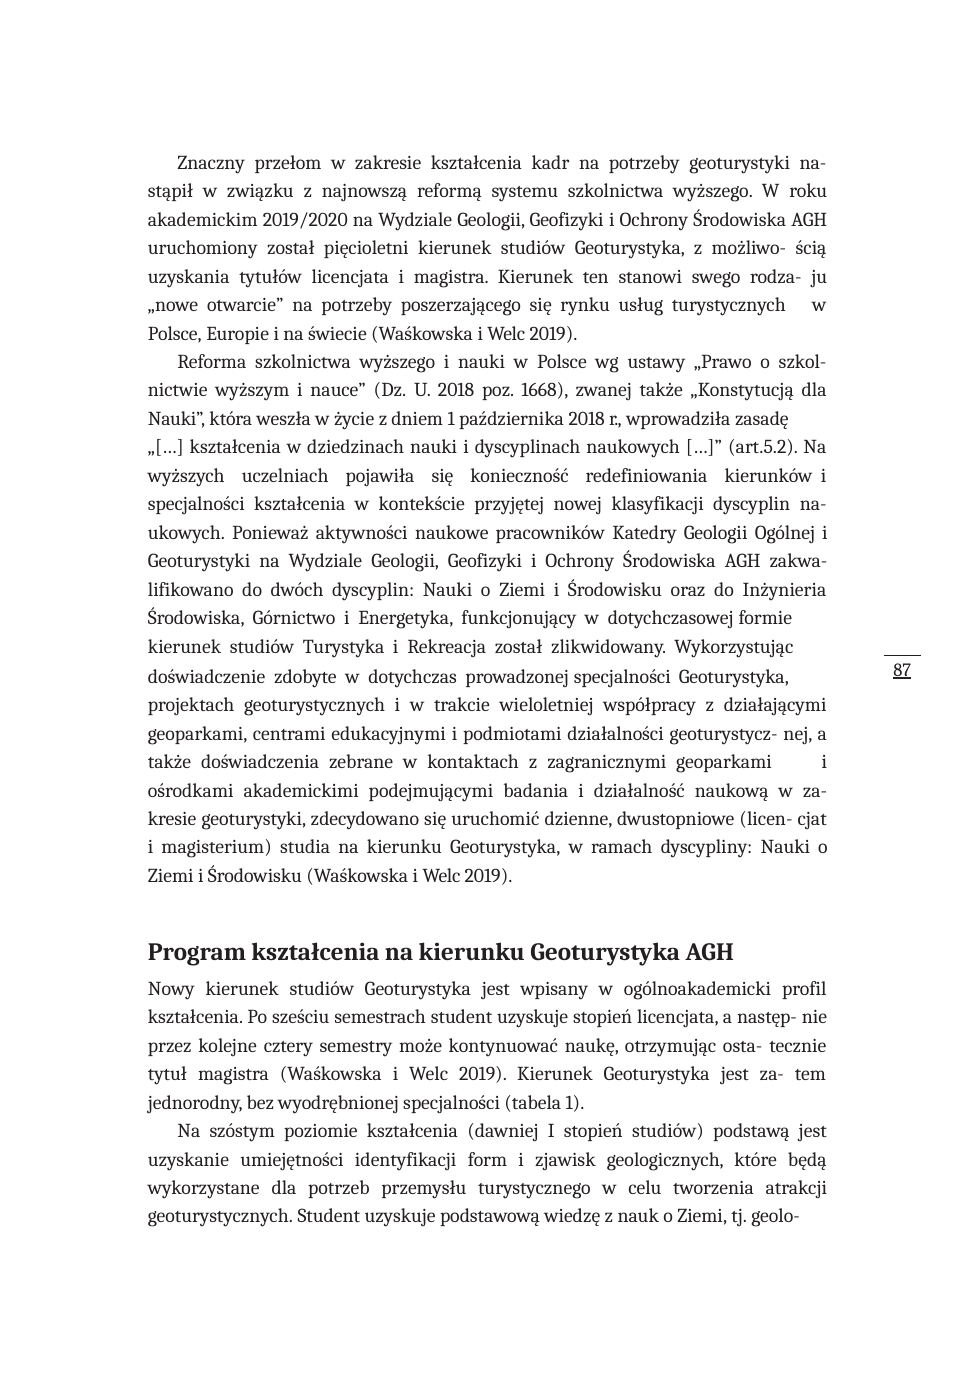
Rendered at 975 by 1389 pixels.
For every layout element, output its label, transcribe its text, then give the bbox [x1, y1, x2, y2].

text Nowy kierunek studiów Geoturystyka jest wpisany w ogólnoakademicki profil kształcenia. Po sześciu semestrach student uzyskuje stopień licencjata, a następ- nie przez kolejne cztery semestry może kontynuować naukę, otrzymując osta- tecznie tytuł magistra (Waśkowska i Welc 2019). Kierunek Geoturystyka jest za- tem jednorodny, bez wyodrębnionej specjalności (tabela 1). [148, 978, 828, 1114]
text kierunek studiów Turystyka i Rekreacja został zlikwidowany. Wykorzystując [148, 635, 929, 658]
text doświadczenie zdobyte w dotychczas prowadzonej specjalności Geoturystyka, 87 [148, 659, 929, 688]
text Na szóstym poziomie kształcenia (dawniej I stopień studiów) podstawą jest uzyskanie umiejętności identyfikacji form i zjawisk geologicznych, które będą wykorzystane dla potrzeb przemysłu turystycznego w celu tworzenia atrakcji geoturystycznych. Student uzyskuje podstawową wiedzę z nauk o Ziemi, tj. geolo- [148, 1120, 828, 1228]
text Reforma szkolnictwa wyższego i nauki w Polsce wg ustawy „Prawo o szkol- nictwie wyższym i nauce” (Dz. U. 2018 poz. 1668), zwanej także „Konstytucją dla Nauki”, która weszła w życie z dniem 1 października 2018 r., wprowadziła zasadę [148, 351, 828, 430]
text Znaczny przełom w zakresie kształcenia kadr na potrzeby geoturystyki na- stąpił w związku z najnowszą reformą systemu szkolnictwa wyższego. W roku akademickim 2019/2020 na Wydziale Geologii, Geofizyki i Ochrony Środowiska AGH uruchomiony został pięcioletni kierunek studiów Geoturystyka, z możliwo- ścią uzyskania tytułów licencjata i magistra. Kierunek ten stanowi swego rodza- ju „nowe otwarcie” na potrzeby poszerzającego się rynku usług turystycznych w Polsce, Europie i na świecie (Waśkowska i Welc 2019). [148, 152, 828, 345]
text projektach geoturystycznych i w trakcie wieloletniej współpracy z działającymi geoparkami, centrami edukacyjnymi i podmiotami działalności geoturystycz- nej, a także doświadczenia zebrane w kontaktach z zagranicznymi geoparkami i ośrodkami akademickimi podejmującymi badania i działalność naukową w za- kresie geoturystyki, zdecydowano się uruchomić dzienne, dwustopniowe (licen- cjat i magisterium) studia na kierunku Geoturystyka, w ramach dyscypliny: Nauki o Ziemi i Środowisku (Waśkowska i Welc 2019). [148, 694, 828, 887]
subtitle Program kształcenia na kierunku Geoturystyka AGH [148, 938, 929, 967]
text „[…] kształcenia w dziedzinach nauki i dyscyplinach naukowych […]” (art.5.2). Na wyższych uczelniach pojawiła się konieczność redefiniowania kierunków i specjalności kształcenia w kontekście przyjętej nowej klasyfikacji dyscyplin na- ukowych. Ponieważ aktywności naukowe pracowników Katedry Geologii Ogólnej i Geoturystyki na Wydziale Geologii, Geofizyki i Ochrony Środowiska AGH zakwa- lifikowano do dwóch dyscyplin: Nauki o Ziemi i Środowisku oraz do Inżynieria Środowiska, Górnictwo i Energetyka, funkcjonujący w dotychczasowej formie [148, 436, 828, 629]
